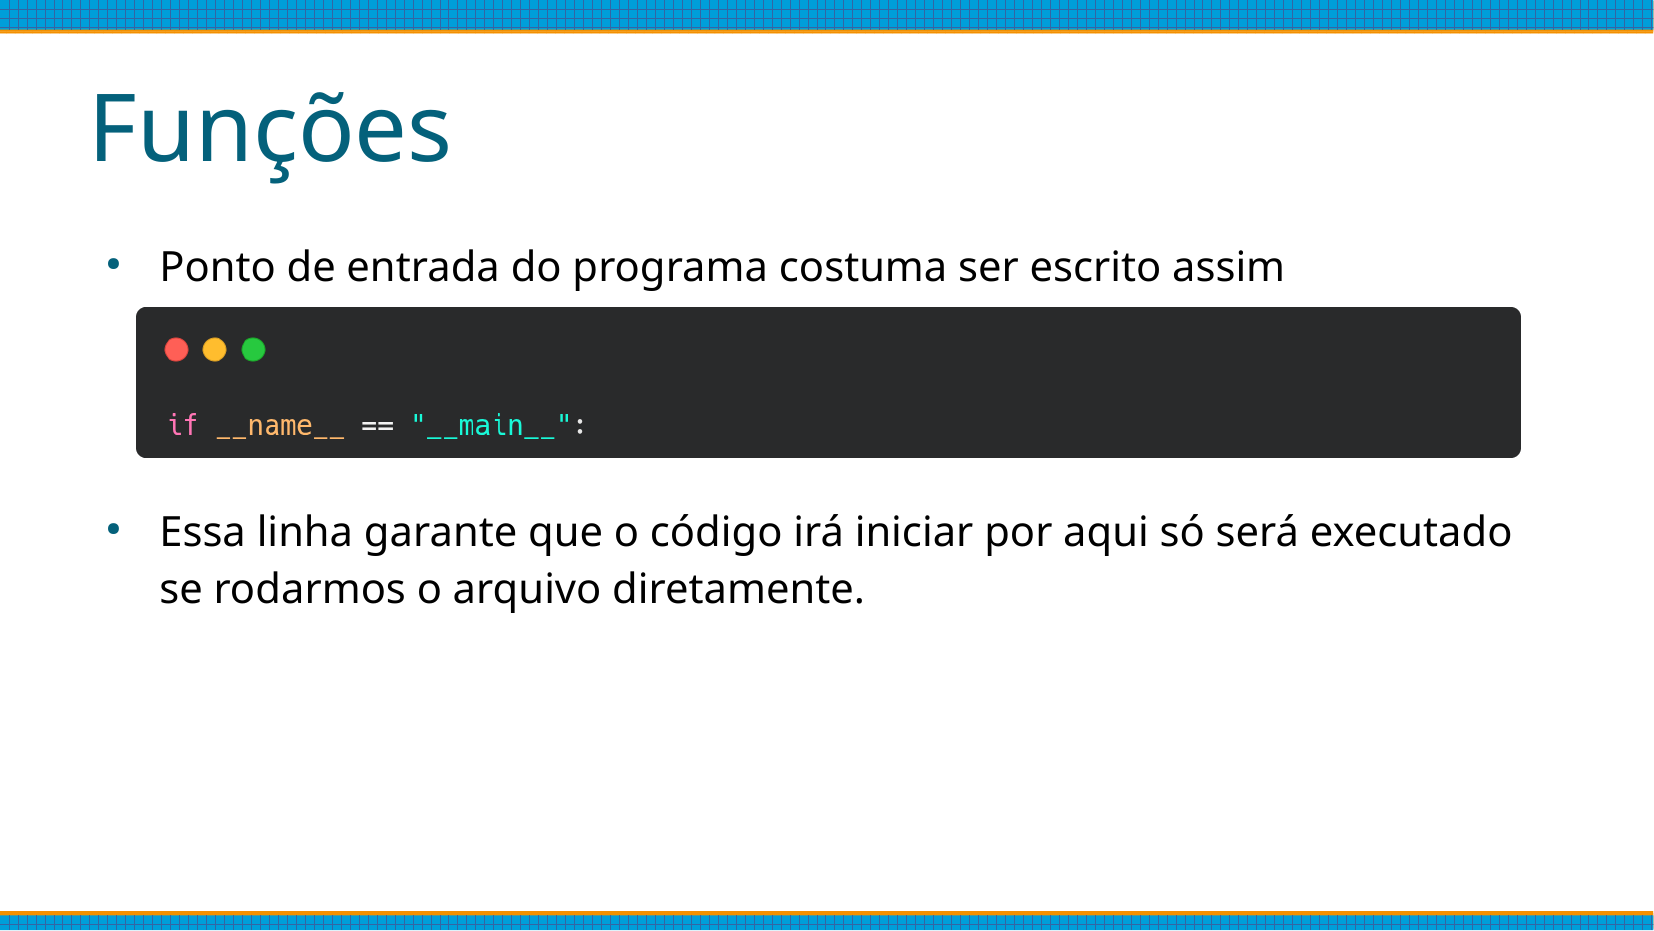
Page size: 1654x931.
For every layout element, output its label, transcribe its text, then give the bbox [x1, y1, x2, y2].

picture [118, 291, 1538, 473]
list Essa linha garante que o código irá iniciar por aqui só será executado se rodarmos o arquivo diretamente. [88, 501, 1565, 768]
list Ponto de entrada do programa costuma ser escrito assim [88, 236, 1565, 501]
title Funções [88, 44, 1565, 207]
